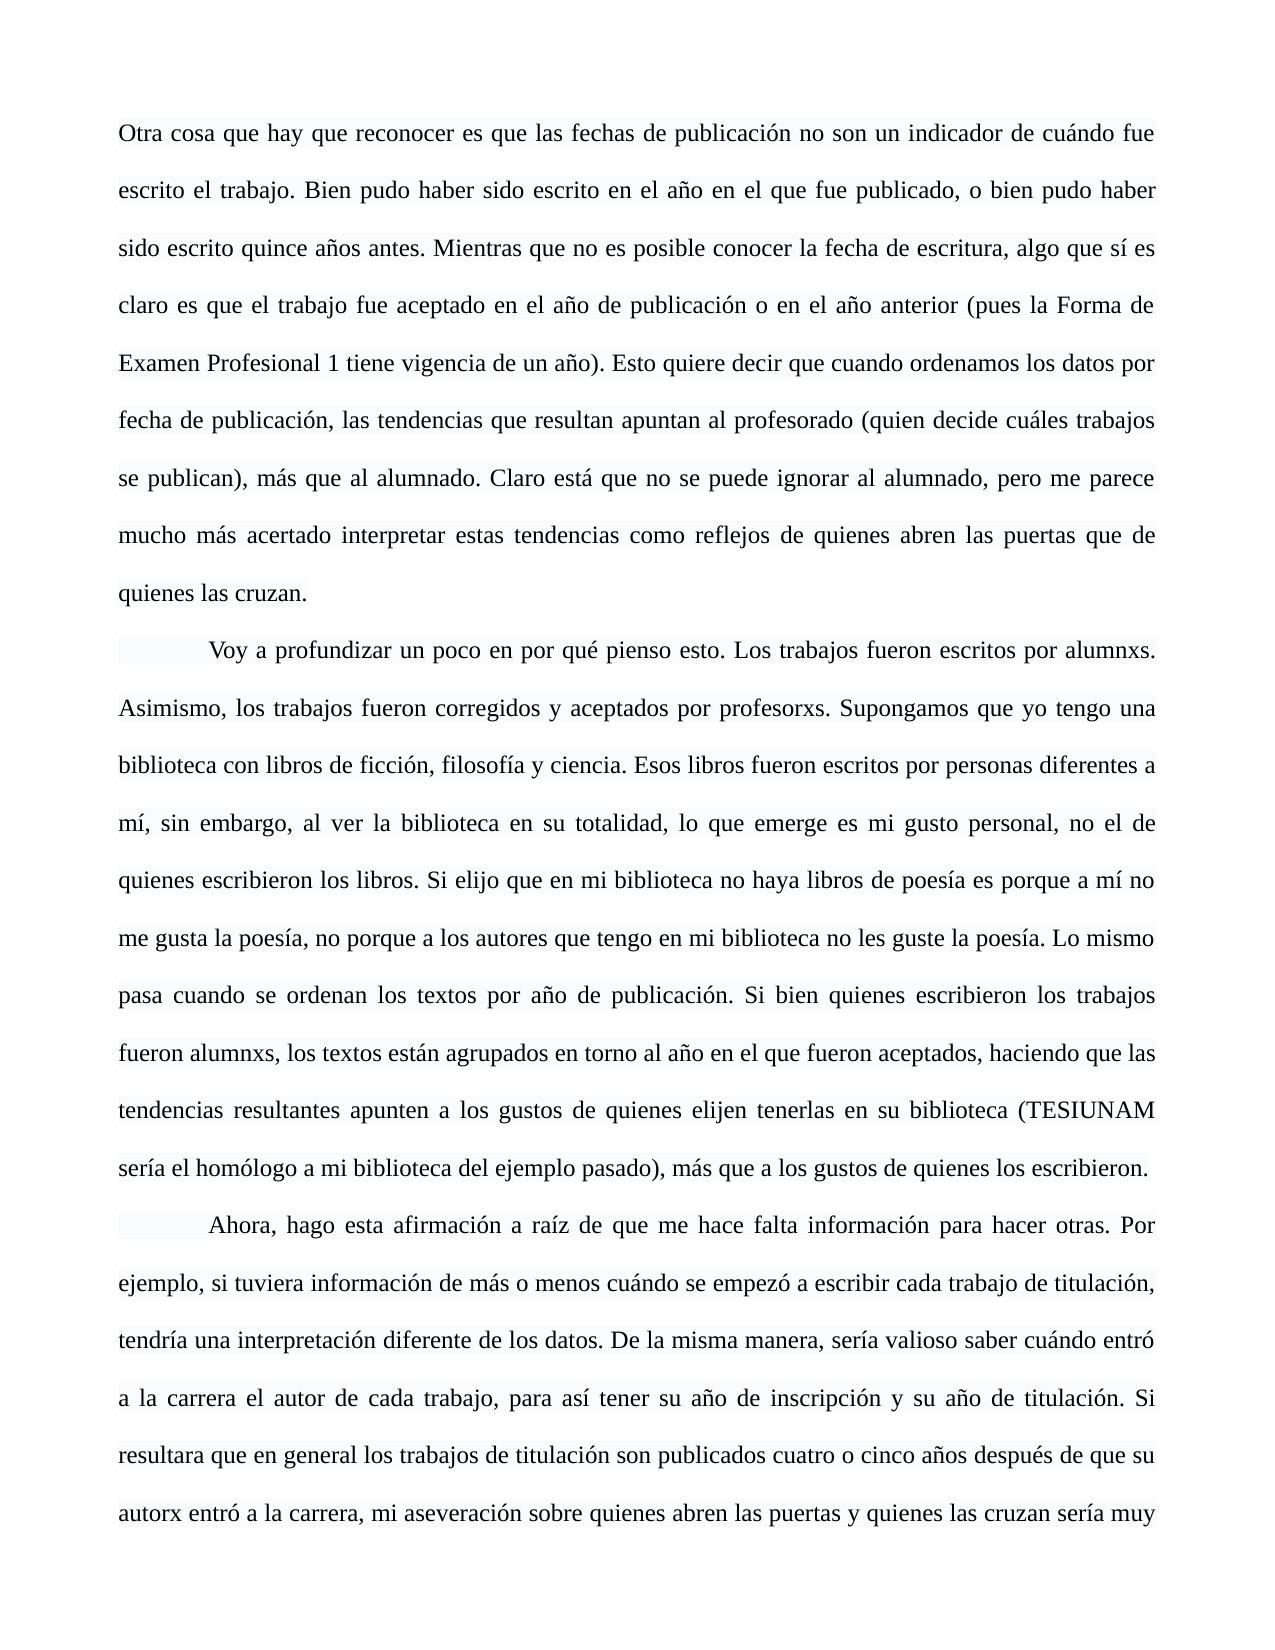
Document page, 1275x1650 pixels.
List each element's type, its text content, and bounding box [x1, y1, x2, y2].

text Otra cosa que hay que reconocer es que las fechas de publicación no son un indicador de cuándo fue escrito el trabajo. Bien pudo haber sido escrito en el año en el que fue publicado, o bien pudo haber sido escrito quince años antes. Mientras que no es posible conocer la fecha de escritura, algo que sí es claro es que el trabajo fue aceptado en el año de publicación o en el año anterior (pues la Forma de Examen Profesional 1 tiene vigencia de un año). Esto quiere decir que cuando ordenamos los datos por fecha de publicación, las tendencias que resultan apuntan al profesorado (quien decide cuáles trabajos se publican), más que al alumnado. Claro está que no se puede ignorar al alumnado, pero me parece mucho más acertado interpretar estas tendencias como reflejos de quienes abren las puertas que de quienes las cruzan. [118, 118, 1157, 607]
text Voy a profundizar un poco en por qué pienso esto. Los trabajos fueron escritos por alumnxs. Asimismo, los trabajos fueron corregidos y aceptados por profesorxs. Supongamos que yo tengo una biblioteca con libros de ficción, filosofía y ciencia. Esos libros fueron escritos por personas diferentes a mí, sin embargo, al ver la biblioteca en su totalidad, lo que emerge es mi gusto personal, no el de quienes escribieron los libros. Si elijo que en mi biblioteca no haya libros de poesía es porque a mí no me gusta la poesía, no porque a los autores que tengo en mi biblioteca no les guste la poesía. Lo mismo pasa cuando se ordenan los textos por año de publicación. Si bien quienes escribieron los trabajos fueron alumnxs, los textos están agrupados en torno al año en el que fueron aceptados, haciendo que las tendencias resultantes apunten a los gustos de quienes elijen tenerlas en su biblioteca (TESIUNAM sería el homólogo a mi biblioteca del ejemplo pasado), más que a los gustos de quienes los escribieron. [118, 636, 1157, 1182]
text Ahora, hago esta afirmación a raíz de que me hace falta información para hacer otras. Por ejemplo, si tuviera información de más o menos cuándo se empezó a escribir cada trabajo de titulación, tendría una interpretación diferente de los datos. De la misma manera, sería valioso saber cuándo entró a la carrera el autor de cada trabajo, para así tener su año de inscripción y su año de titulación. Si resultara que en general los trabajos de titulación son publicados cuatro o cinco años después de que su autorx entró a la carrera, mi aseveración sobre quienes abren las puertas y quienes las cruzan sería muy [118, 1211, 1157, 1527]
